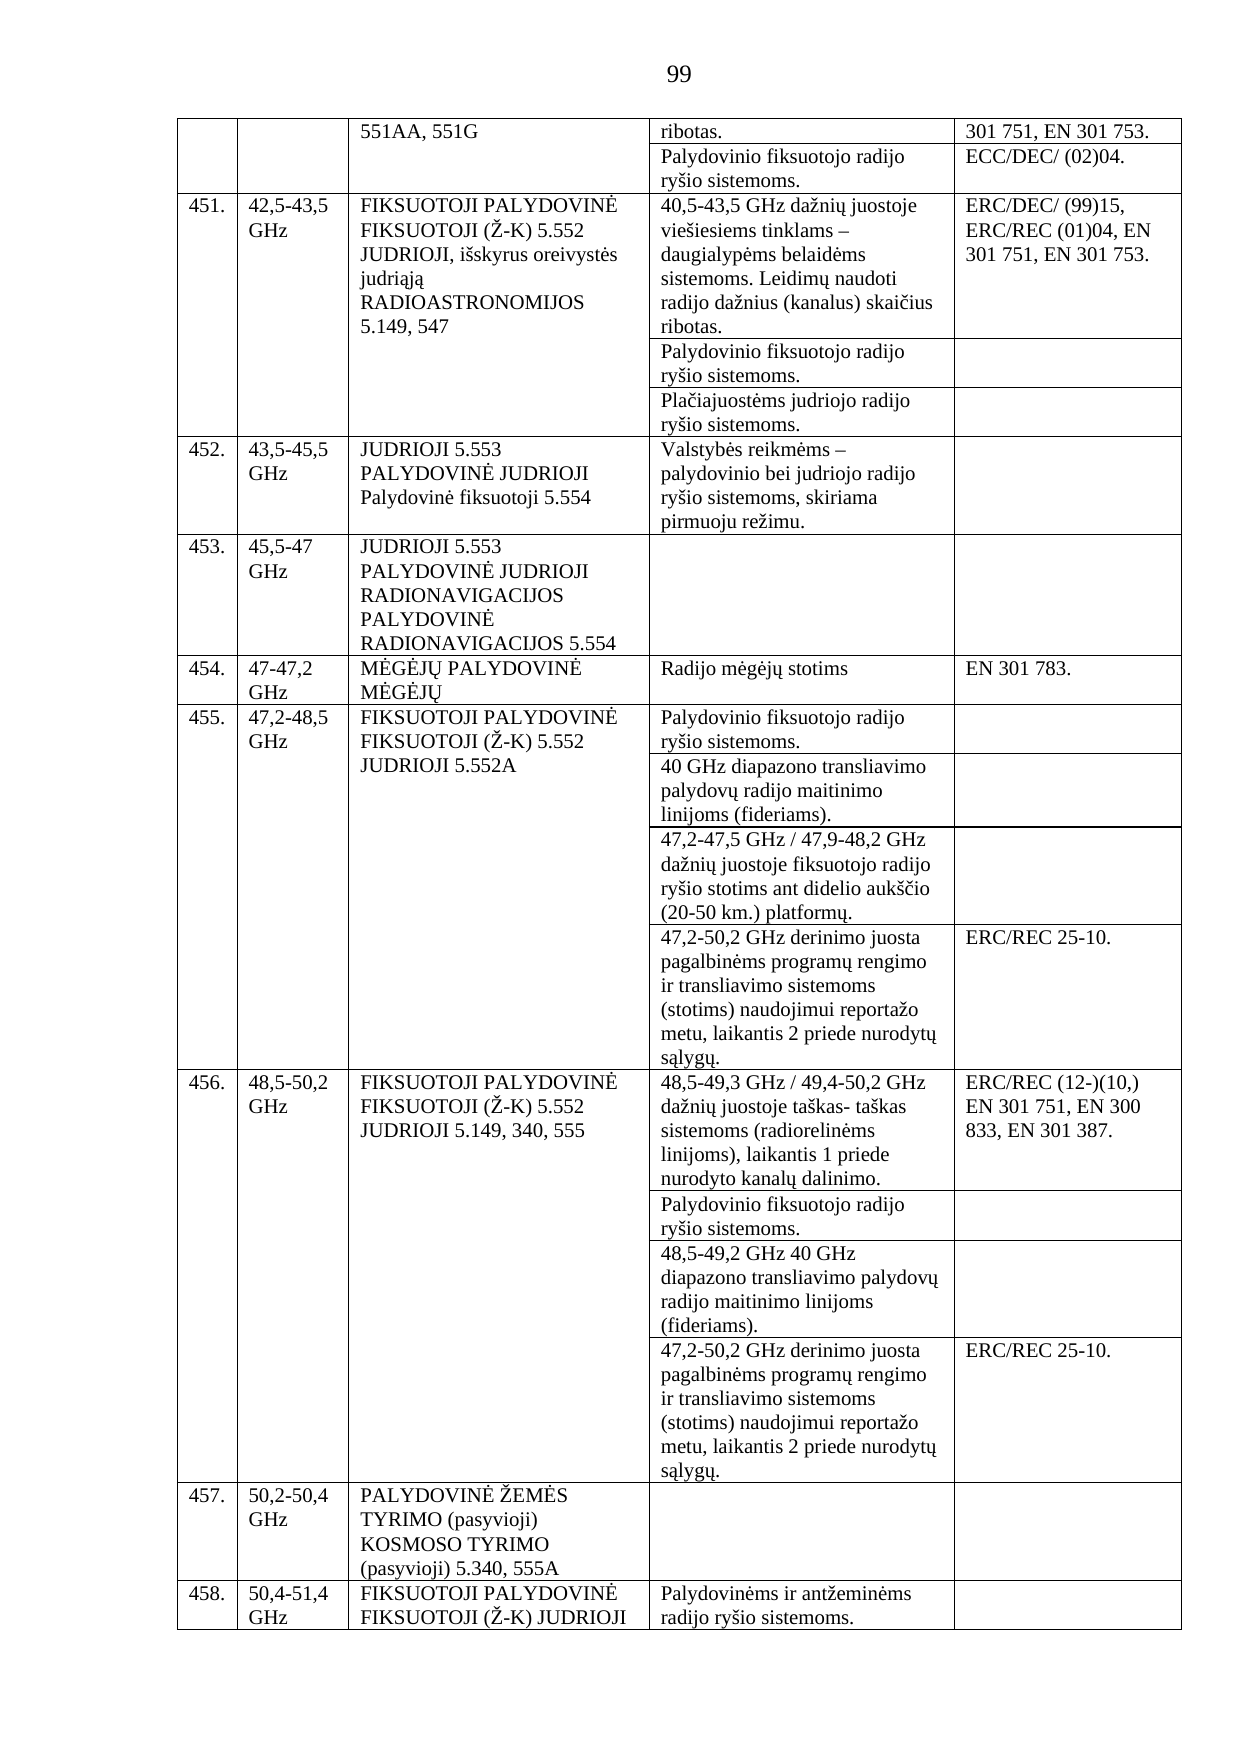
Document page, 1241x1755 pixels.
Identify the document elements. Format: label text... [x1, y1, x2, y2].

table_cell 50,4-51,4 GHz [238, 1581, 348, 1629]
table_cell [955, 1483, 1181, 1579]
table_cell 458. [178, 1581, 237, 1629]
table_cell Palydovinio fiksuotojo radijo ryšio sistemoms. [650, 705, 954, 753]
table_cell [955, 828, 1181, 924]
table_cell Valstybės reikmėms – palydovinio bei judriojo radijo ryšio sistemoms, skiriama pirmuoju režimu. [650, 437, 954, 533]
table_cell 40,5-43,5 GHz dažnių juostoje viešiesiems tinklams – daugialypėms belaidėms sistemoms. Leidimų naudoti radijo dažnius (kanalus) skaičius ribotas. [650, 194, 954, 338]
table_cell 452. [178, 437, 237, 533]
table_cell [955, 1581, 1181, 1629]
table_cell 47,2-50,2 GHz derinimo juosta pagalbinėms programų rengimo ir transliavimo sistemoms (stotims) naudojimui reportažo metu, laikantis 2 priede nurodytų sąlygų. [650, 925, 954, 1069]
table_cell [238, 119, 348, 192]
table_cell [955, 754, 1181, 826]
table_cell Radijo mėgėjų stotims [650, 656, 954, 704]
table_cell 551AA, 551G [349, 119, 649, 192]
table_cell ERC/REC 25-10. [955, 1338, 1181, 1482]
table_cell 42,5-43,5 GHz [238, 194, 348, 436]
table_cell 47,2-50,2 GHz derinimo juosta pagalbinėms programų rengimo ir transliavimo sistemoms (stotims) naudojimui reportažo metu, laikantis 2 priede nurodytų sąlygų. [650, 1338, 954, 1482]
table_cell FIKSUOTOJI PALYDOVINĖ FIKSUOTOJI (Ž-K) 5.552 JUDRIOJI, išskyrus oreivystės judriąją RADIOASTRONOMIJOS 5.149, 547 [349, 194, 649, 436]
table_cell Palydovinio fiksuotojo radijo ryšio sistemoms. [650, 144, 954, 192]
table_cell 48,5-50,2 GHz [238, 1070, 348, 1482]
table_cell [955, 339, 1181, 387]
table_cell 48,5-49,2 GHz 40 GHz diapazono transliavimo palydovų radijo maitinimo linijoms (fideriams). [650, 1241, 954, 1337]
table_cell 40 GHz diapazono transliavimo palydovų radijo maitinimo linijoms (fideriams). [650, 754, 954, 826]
table_cell 454. [178, 656, 237, 704]
table_cell JUDRIOJI 5.553 PALYDOVINĖ JUDRIOJI Palydovinė fiksuotoji 5.554 [349, 437, 649, 533]
table_cell ERC/REC 25-10. [955, 925, 1181, 1069]
table_cell PALYDOVINĖ ŽEMĖS TYRIMO (pasyvioji) KOSMOSO TYRIMO (pasyvioji) 5.340, 555A [349, 1483, 649, 1579]
table_cell 453. [178, 535, 237, 655]
table_cell MĖGĖJŲ PALYDOVINĖ MĖGĖJŲ [349, 656, 649, 704]
table_cell Palydovinio fiksuotojo radijo ryšio sistemoms. [650, 339, 954, 387]
table_cell [955, 437, 1181, 533]
table_cell JUDRIOJI 5.553 PALYDOVINĖ JUDRIOJI RADIONAVIGACIJOS PALYDOVINĖ RADIONAVIGACIJOS 5.554 [349, 535, 649, 655]
table_cell 47,2-48,5 GHz [238, 705, 348, 1069]
table_cell 50,2-50,4 GHz [238, 1483, 348, 1579]
table_cell 456. [178, 1070, 237, 1482]
table_cell Palydovinėms ir antžeminėms radijo ryšio sistemoms. [650, 1581, 954, 1629]
table_cell EN 301 783. [955, 656, 1181, 704]
table_cell ribotas. [650, 119, 954, 143]
table_cell 451. [178, 194, 237, 436]
table_cell ECC/DEC/ (02)04. [955, 144, 1181, 192]
table_cell FIKSUOTOJI PALYDOVINĖ FIKSUOTOJI (Ž-K) JUDRIOJI [349, 1581, 649, 1629]
table_cell FIKSUOTOJI PALYDOVINĖ FIKSUOTOJI (Ž-K) 5.552 JUDRIOJI 5.552A [349, 705, 649, 1069]
table_cell Plačiajuostėms judriojo radijo ryšio sistemoms. [650, 388, 954, 436]
table_cell [955, 1241, 1181, 1337]
table_cell 455. [178, 705, 237, 1069]
table_cell ERC/REC (12-)(10,) EN 301 751, EN 300 833, EN 301 387. [955, 1070, 1181, 1190]
table_cell 457. [178, 1483, 237, 1579]
table_cell [178, 119, 237, 192]
table_cell [955, 535, 1181, 655]
table_cell [955, 705, 1181, 753]
table_cell 43,5-45,5 GHz [238, 437, 348, 533]
table_cell FIKSUOTOJI PALYDOVINĖ FIKSUOTOJI (Ž-K) 5.552 JUDRIOJI 5.149, 340, 555 [349, 1070, 649, 1482]
table_cell 48,5-49,3 GHz / 49,4-50,2 GHz dažnių juostoje taškas- taškas sistemoms (radiorelinėms linijoms), laikantis 1 priede nurodyto kanalų dalinimo. [650, 1070, 954, 1190]
table_cell [955, 1191, 1181, 1239]
table_cell ERC/DEC/ (99)15, ERC/REC (01)04, EN 301 751, EN 301 753. [955, 194, 1181, 338]
table_cell 301 751, EN 301 753. [955, 119, 1181, 143]
table_cell 47,2-47,5 GHz / 47,9-48,2 GHz dažnių juostoje fiksuotojo radijo ryšio stotims ant didelio aukščio (20-50 km.) platformų. [650, 828, 954, 924]
table_cell [650, 1483, 954, 1579]
table_cell Palydovinio fiksuotojo radijo ryšio sistemoms. [650, 1191, 954, 1239]
table_cell 47-47,2 GHz [238, 656, 348, 704]
table_cell [955, 388, 1181, 436]
table_cell [650, 535, 954, 655]
table_cell 45,5-47 GHz [238, 535, 348, 655]
